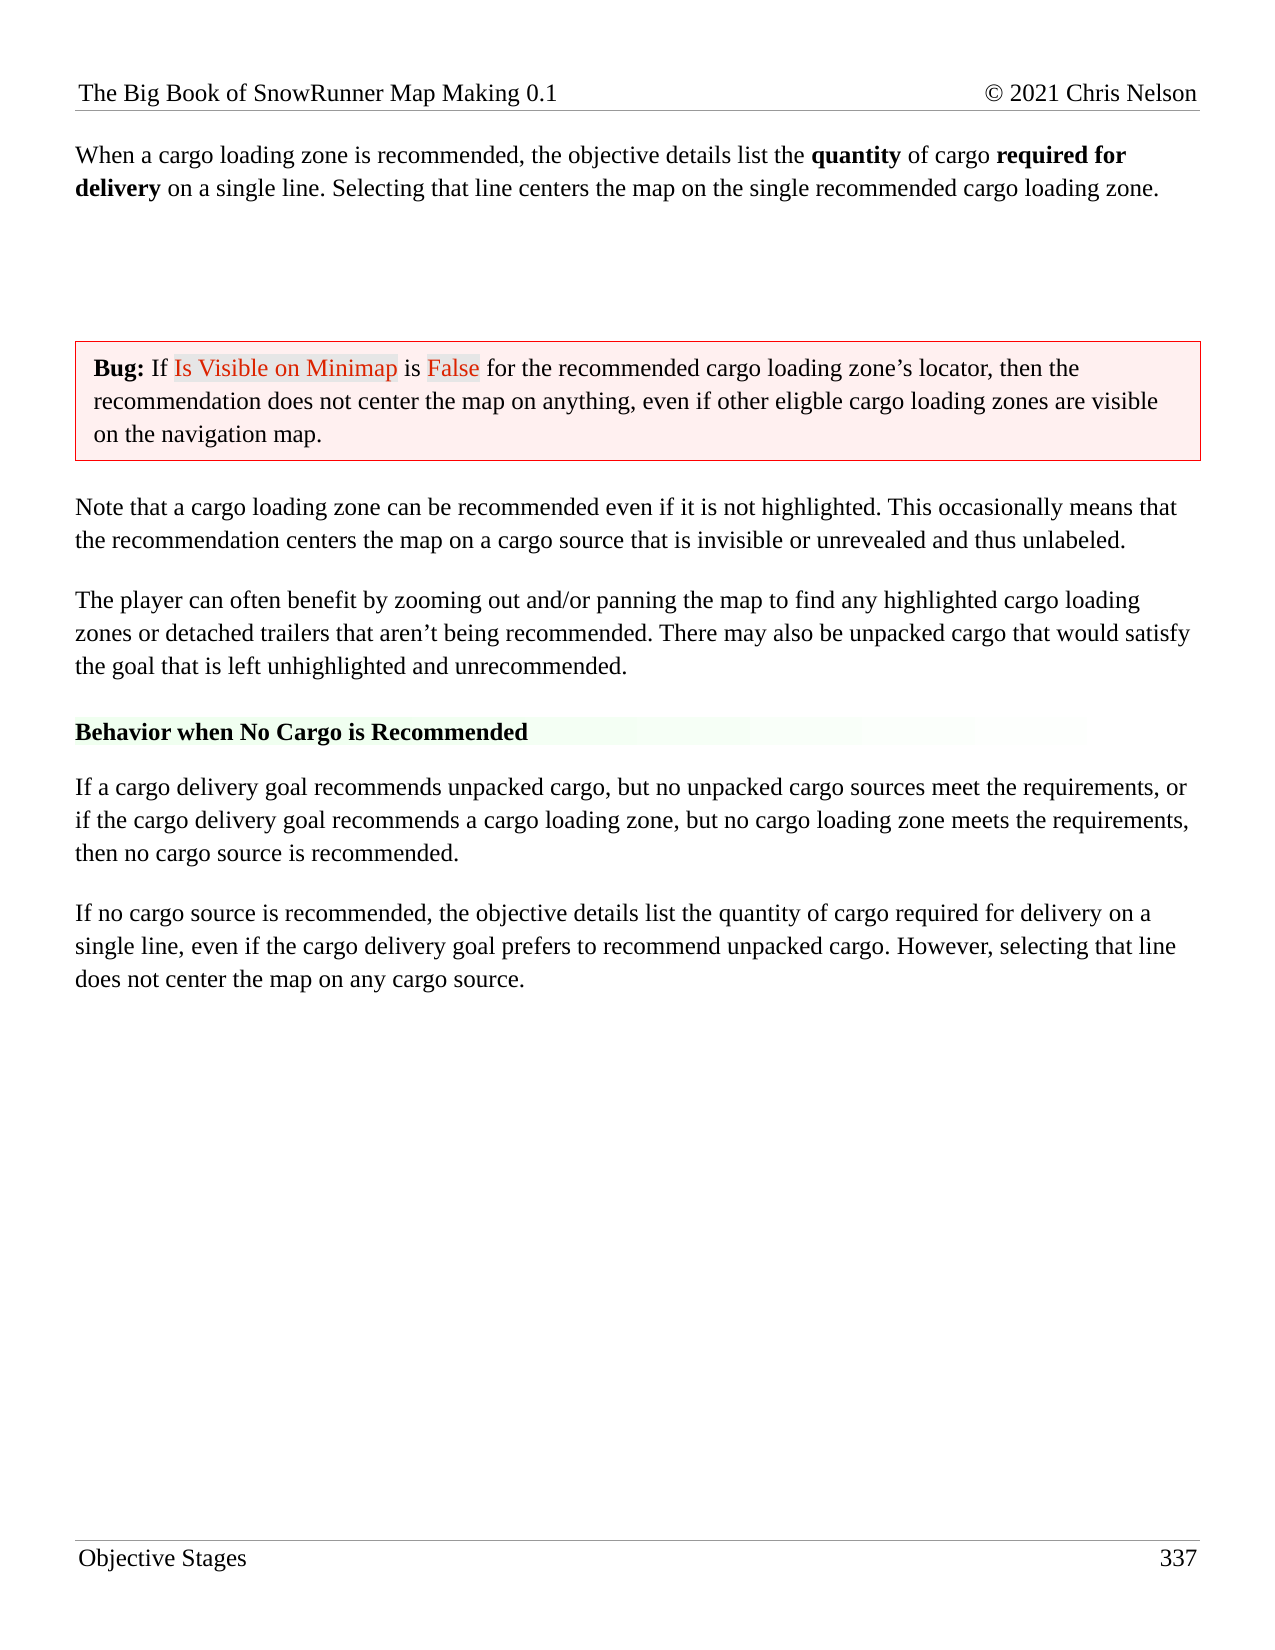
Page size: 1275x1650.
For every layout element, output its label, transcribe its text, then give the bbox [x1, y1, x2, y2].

text If no cargo source is recommended, the objective details list the quantity of cargo required for delivery on a single line, even if the cargo delivery goal prefers to recommend unpacked cargo. However, selecting that line does not center the map on any cargo source. [75, 898, 1200, 993]
subtitle Behavior when No Cargo is Recommended [75, 717, 1200, 745]
text The player can often benefit by zooming out and/or panning the map to find any highlighted cargo loading zones or detached trailers that aren’t being recommended. There may also be unpacked cargo that would satisfy the goal that is left unhighlighted and unrecommended. [75, 585, 1200, 679]
list If Is Visible on Minimap is False for the recommended cargo loading zone’s locator, then the recommendation does not center the map on anything, even if other eligble cargo loading zones are visible on the navigation map. [76, 342, 1200, 460]
text When a cargo loading zone is recommended, the objective details list the quantity of cargo required for delivery on a single line. Selecting that line centers the map on the single recommended cargo loading zone. [75, 140, 1200, 202]
text If a cargo delivery goal recommends unpacked cargo, but no unpacked cargo sources meet the requirements, or if the cargo delivery goal recommends a cargo loading zone, but no cargo loading zone meets the requirements, then no cargo source is recommended. [75, 772, 1200, 867]
text Note that a cargo loading zone can be recommended even if it is not highlighted. This occasionally means that the recommendation centers the map on a cargo source that is invisible or unrevealed and thus unlabeled. [75, 492, 1200, 553]
